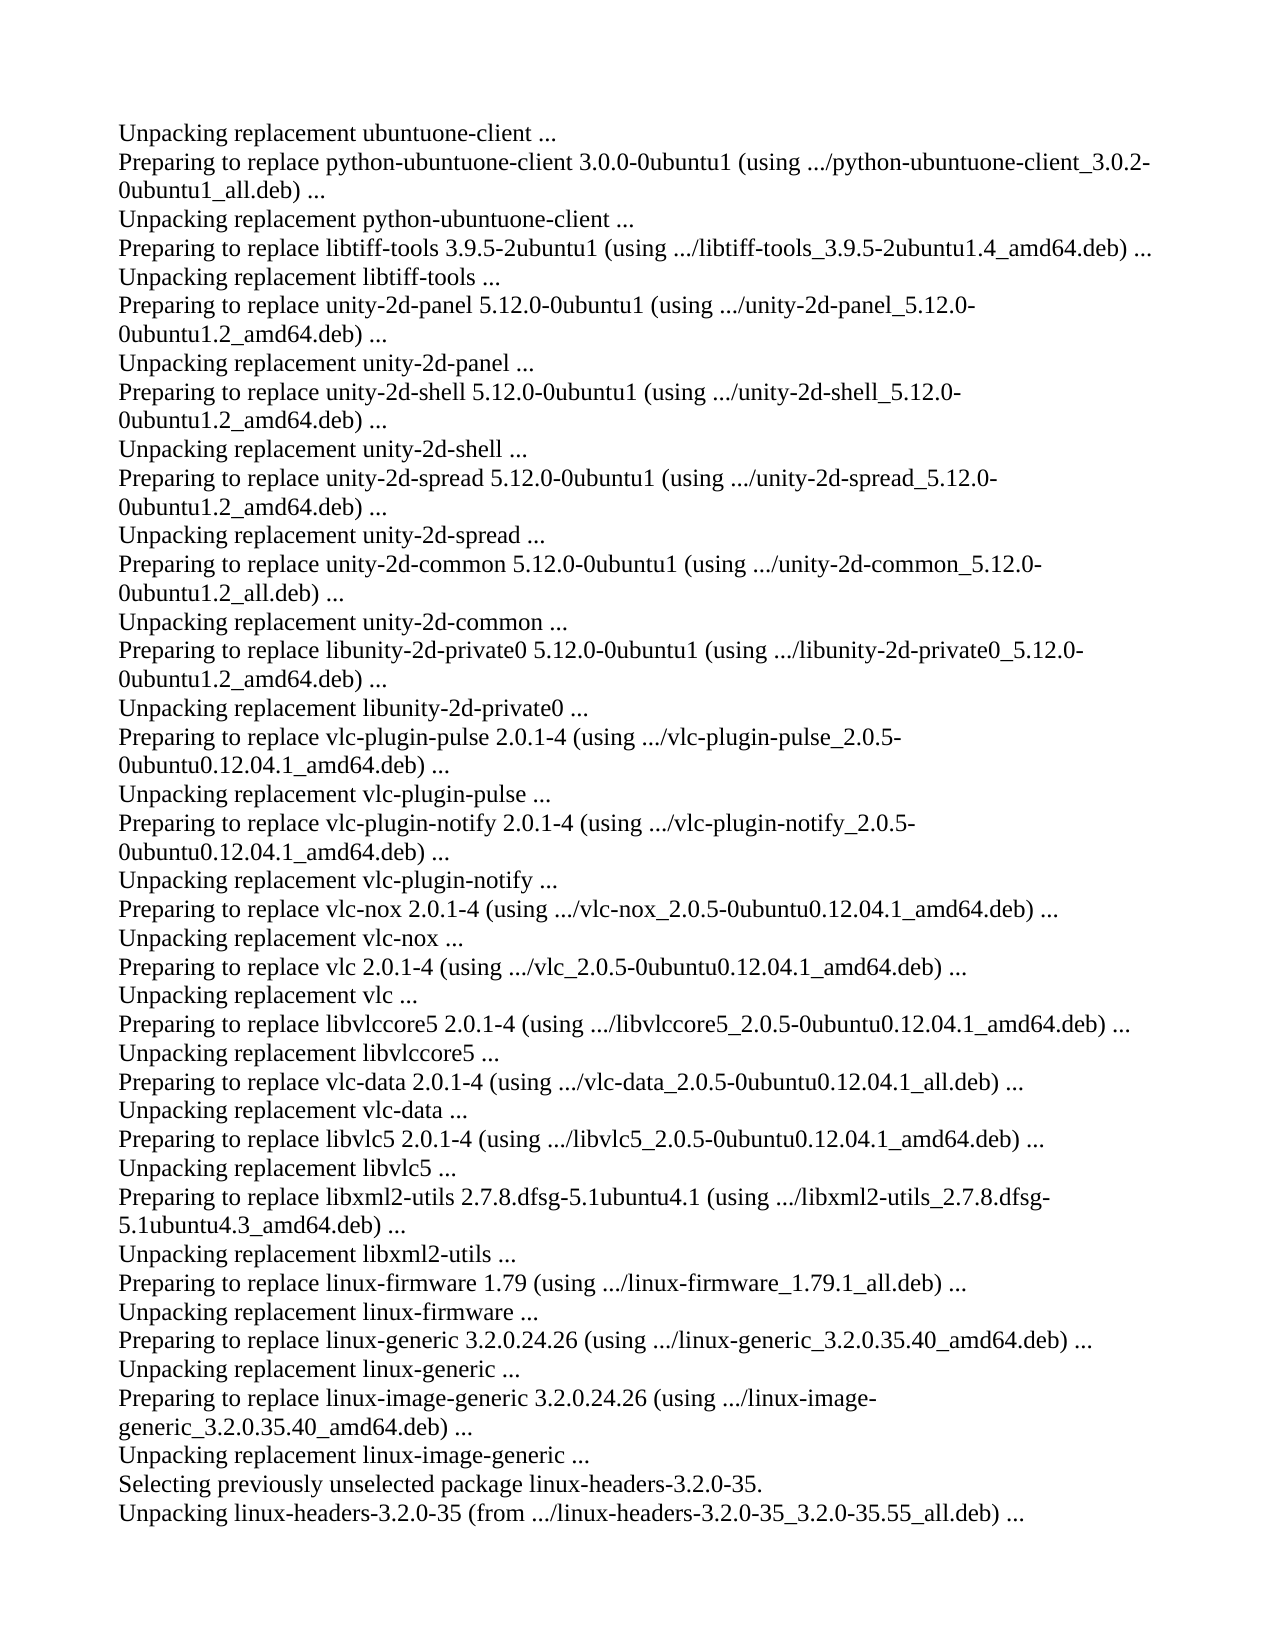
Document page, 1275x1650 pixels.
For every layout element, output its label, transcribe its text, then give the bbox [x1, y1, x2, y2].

text Unpacking replacement linux-generic ... [118, 1354, 1157, 1383]
text Unpacking replacement unity-2d-shell ... [118, 434, 1157, 463]
text Unpacking replacement libunity-2d-private0 ... [118, 693, 1157, 722]
text Unpacking replacement unity-2d-common ... [118, 607, 1157, 636]
text Unpacking replacement vlc-plugin-pulse ... [118, 779, 1157, 808]
text Preparing to replace unity-2d-common 5.12.0-0ubuntu1 (using .../unity-2d-common_5.12.0-0ubuntu1.2_all.deb) ... [118, 549, 1157, 607]
text Unpacking replacement libvlc5 ... [118, 1153, 1157, 1182]
text Preparing to replace vlc-nox 2.0.1-4 (using .../vlc-nox_2.0.5-0ubuntu0.12.04.1_amd64.deb) ... [118, 894, 1157, 923]
text Unpacking replacement libtiff-tools ... [118, 262, 1157, 291]
text Preparing to replace libxml2-utils 2.7.8.dfsg-5.1ubuntu4.1 (using .../libxml2-utils_2.7.8.dfsg-5.1ubuntu4.3_amd64.deb) ... [118, 1182, 1157, 1239]
text Unpacking replacement vlc-plugin-notify ... [118, 866, 1157, 894]
text Unpacking replacement libvlccore5 ... [118, 1038, 1157, 1067]
text Preparing to replace libvlccore5 2.0.1-4 (using .../libvlccore5_2.0.5-0ubuntu0.12.04.1_amd64.deb) ... [118, 1009, 1157, 1038]
text Preparing to replace libunity-2d-private0 5.12.0-0ubuntu1 (using .../libunity-2d-private0_5.12.0-0ubuntu1.2_amd64.deb) ... [118, 636, 1157, 693]
text Unpacking replacement unity-2d-spread ... [118, 521, 1157, 549]
text Preparing to replace linux-firmware 1.79 (using .../linux-firmware_1.79.1_all.deb) ... [118, 1268, 1157, 1297]
text Selecting previously unselected package linux-headers-3.2.0-35. [118, 1469, 1157, 1498]
text Preparing to replace vlc 2.0.1-4 (using .../vlc_2.0.5-0ubuntu0.12.04.1_amd64.deb) ... [118, 952, 1157, 981]
text Preparing to replace unity-2d-panel 5.12.0-0ubuntu1 (using .../unity-2d-panel_5.12.0-0ubuntu1.2_amd64.deb) ... [118, 291, 1157, 348]
text Unpacking replacement vlc-data ... [118, 1096, 1157, 1124]
text Preparing to replace unity-2d-spread 5.12.0-0ubuntu1 (using .../unity-2d-spread_5.12.0-0ubuntu1.2_amd64.deb) ... [118, 463, 1157, 521]
text Unpacking replacement vlc ... [118, 981, 1157, 1009]
text Preparing to replace libvlc5 2.0.1-4 (using .../libvlc5_2.0.5-0ubuntu0.12.04.1_amd64.deb) ... [118, 1124, 1157, 1153]
text Unpacking replacement libxml2-utils ... [118, 1239, 1157, 1268]
text Preparing to replace linux-generic 3.2.0.24.26 (using .../linux-generic_3.2.0.35.40_amd64.deb) ... [118, 1326, 1157, 1354]
text Unpacking replacement vlc-nox ... [118, 923, 1157, 952]
text Unpacking replacement linux-firmware ... [118, 1297, 1157, 1326]
text Preparing to replace linux-image-generic 3.2.0.24.26 (using .../linux-image-generic_3.2.0.35.40_amd64.deb) ... [118, 1383, 1157, 1441]
text Unpacking replacement linux-image-generic ... [118, 1441, 1157, 1469]
text Preparing to replace vlc-data 2.0.1-4 (using .../vlc-data_2.0.5-0ubuntu0.12.04.1_all.deb) ... [118, 1067, 1157, 1096]
text Preparing to replace vlc-plugin-pulse 2.0.1-4 (using .../vlc-plugin-pulse_2.0.5-0ubuntu0.12.04.1_amd64.deb) ... [118, 722, 1157, 779]
text Unpacking linux-headers-3.2.0-35 (from .../linux-headers-3.2.0-35_3.2.0-35.55_all.deb) ... [118, 1498, 1157, 1527]
text Unpacking replacement unity-2d-panel ... [118, 348, 1157, 377]
text Preparing to replace python-ubuntuone-client 3.0.0-0ubuntu1 (using .../python-ubuntuone-client_3.0.2-0ubuntu1_all.deb) ... [118, 147, 1157, 204]
text Preparing to replace vlc-plugin-notify 2.0.1-4 (using .../vlc-plugin-notify_2.0.5-0ubuntu0.12.04.1_amd64.deb) ... [118, 808, 1157, 866]
text Unpacking replacement ubuntuone-client ... [118, 118, 1157, 147]
text Preparing to replace libtiff-tools 3.9.5-2ubuntu1 (using .../libtiff-tools_3.9.5-2ubuntu1.4_amd64.deb) ... [118, 233, 1157, 262]
text Unpacking replacement python-ubuntuone-client ... [118, 204, 1157, 233]
text Preparing to replace unity-2d-shell 5.12.0-0ubuntu1 (using .../unity-2d-shell_5.12.0-0ubuntu1.2_amd64.deb) ... [118, 377, 1157, 434]
